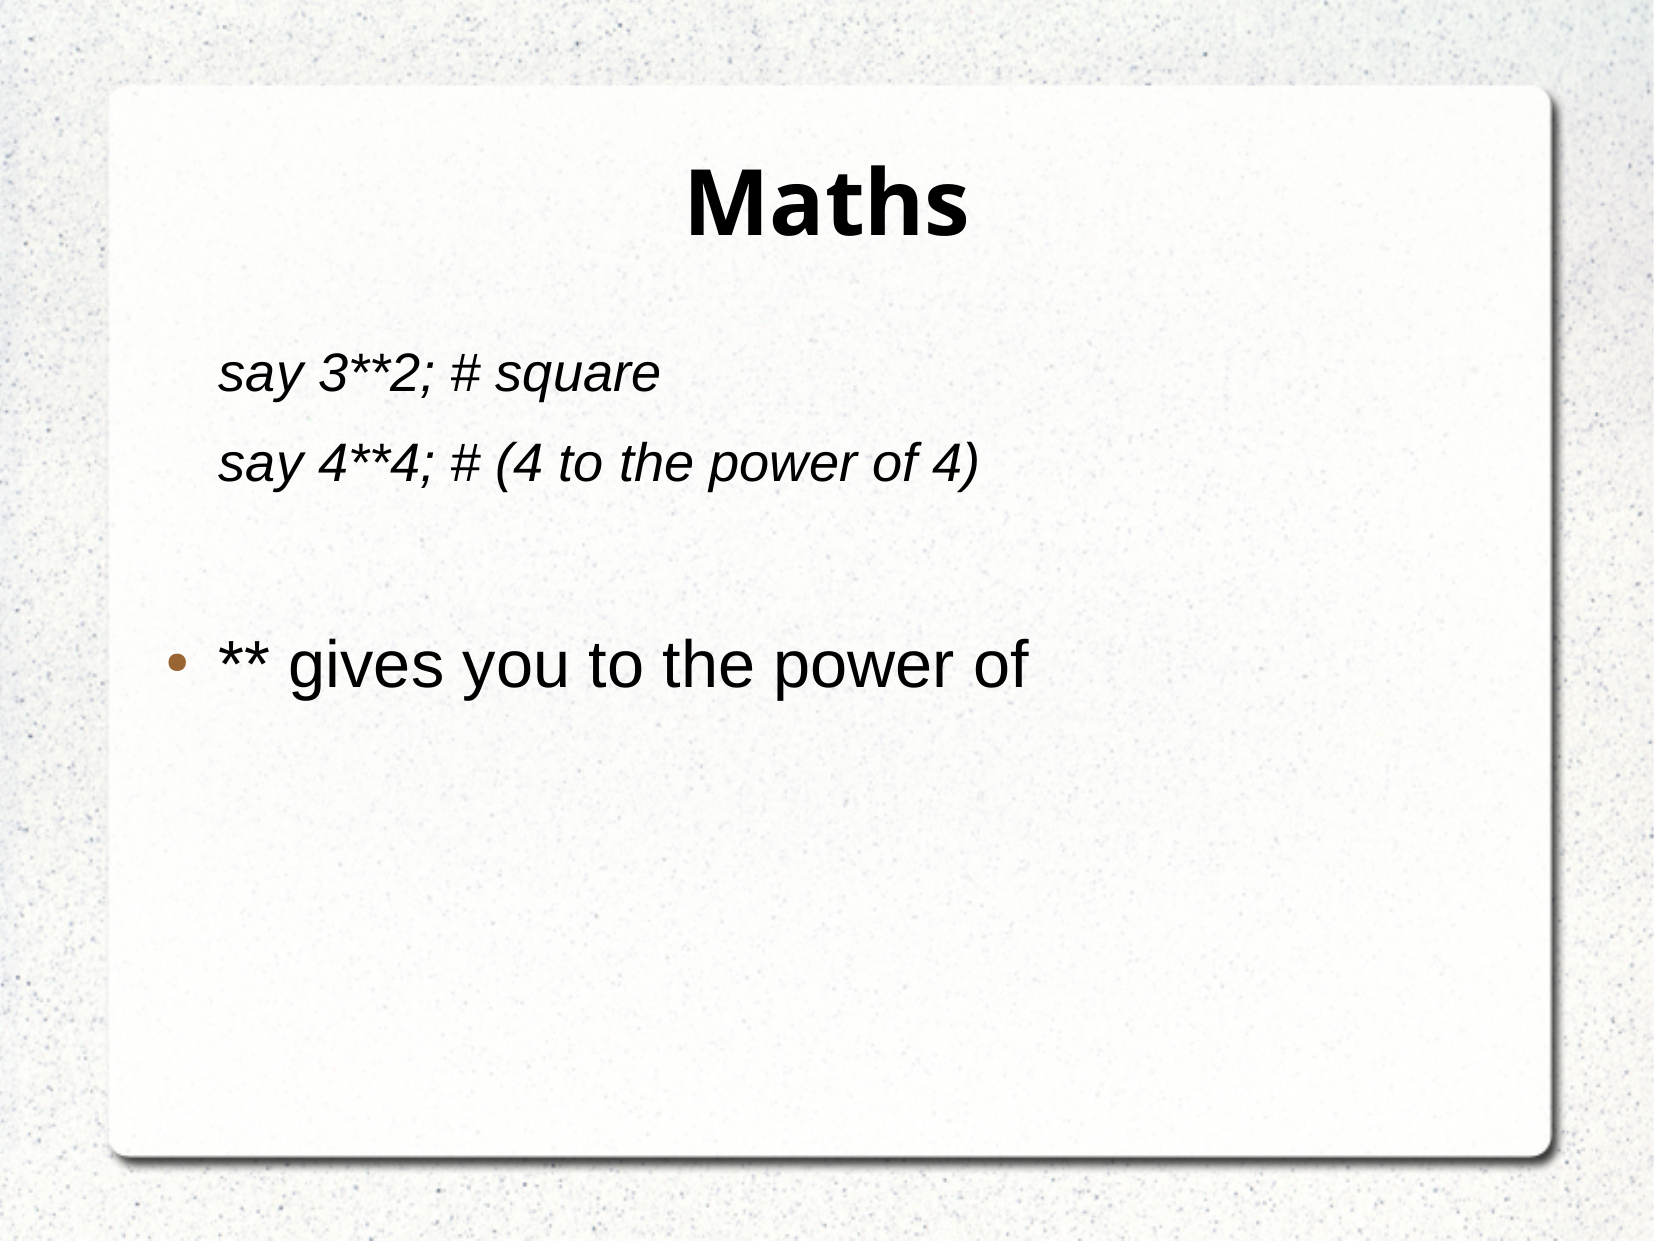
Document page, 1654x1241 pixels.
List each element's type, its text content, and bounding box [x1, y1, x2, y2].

picture [0, 0, 1654, 1241]
title Maths [118, 96, 1536, 304]
list say 3**2; # square say 4**4; # (4 to the power of 4) ** gives you to the power of [147, 342, 1506, 978]
